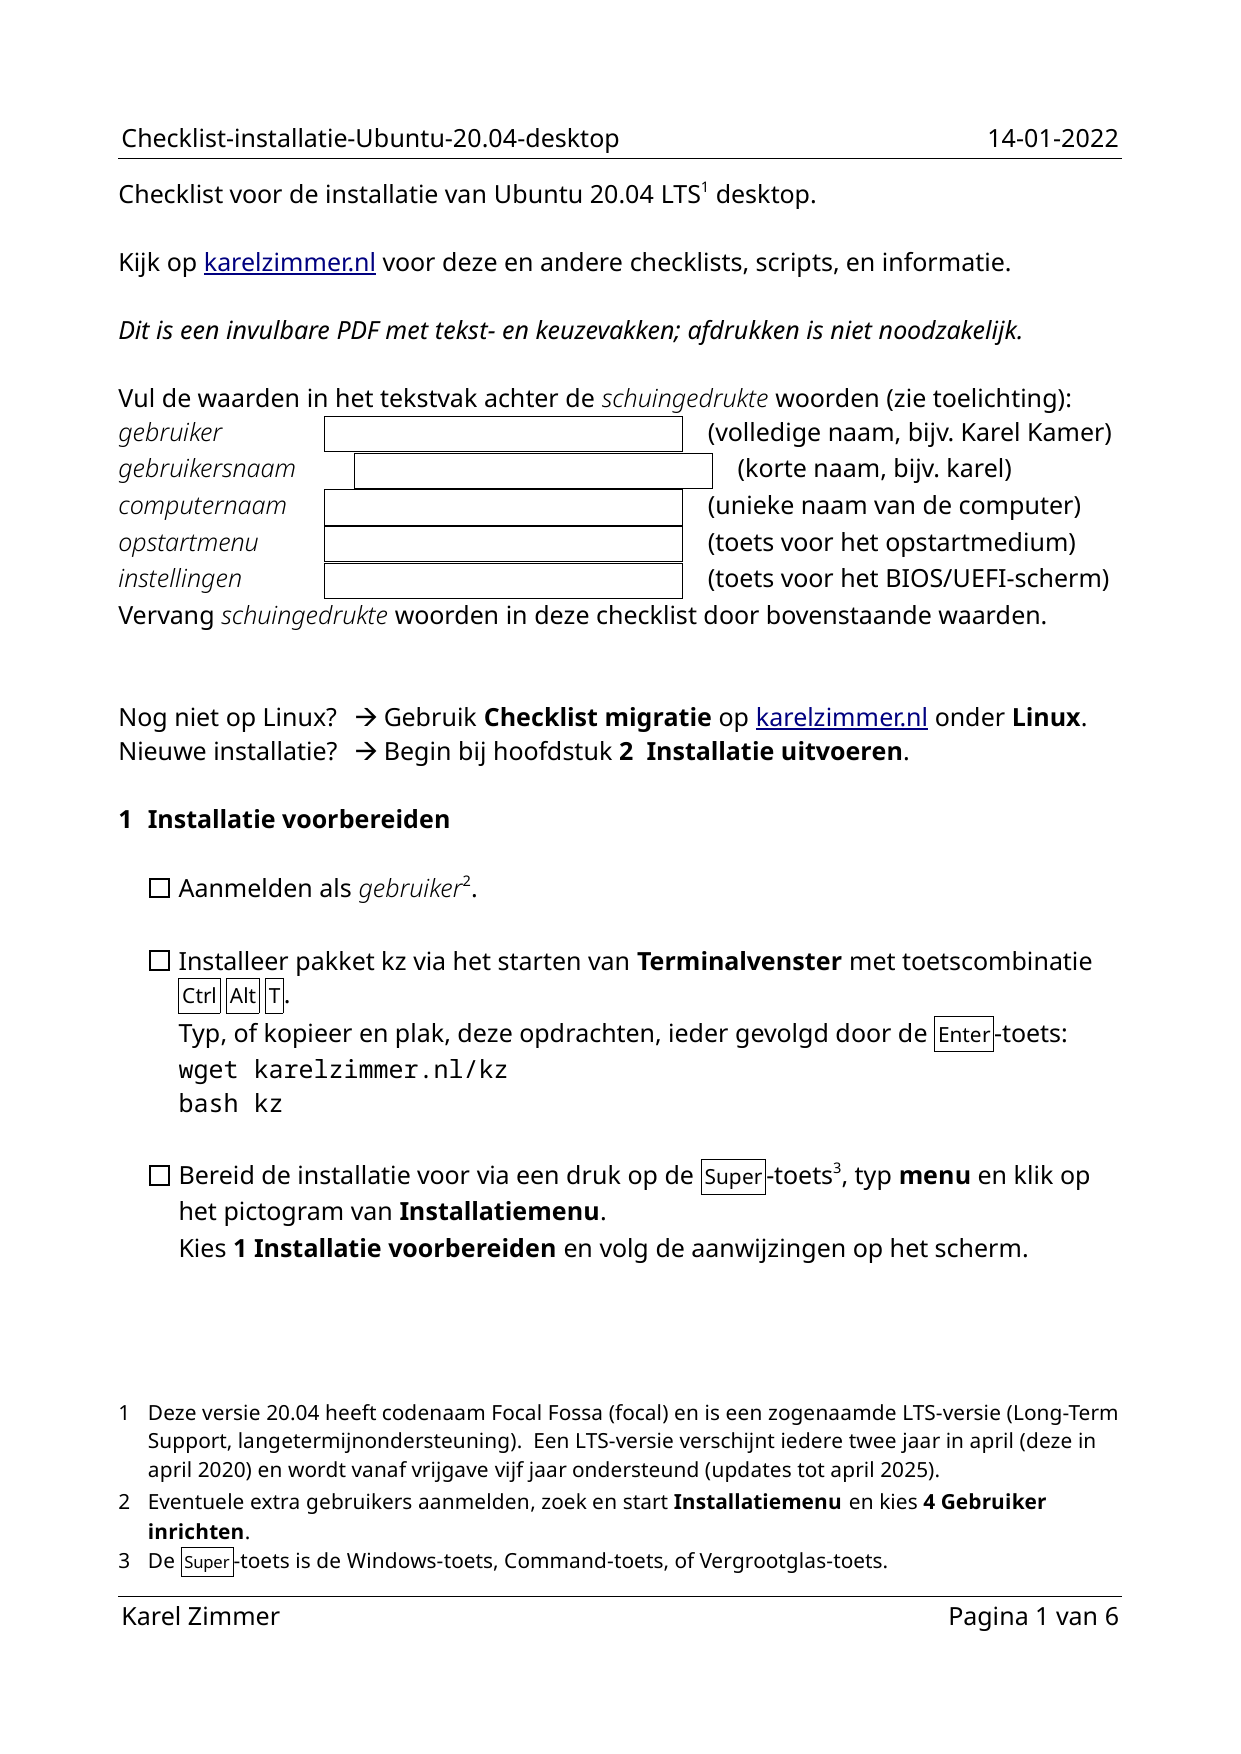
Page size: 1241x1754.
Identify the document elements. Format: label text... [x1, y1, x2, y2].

list Installatie voorbereiden [118, 802, 1122, 836]
table_cell [141, 1015, 177, 1121]
table_cell Installeer pakket kz via het starten van Terminalvenster met toetscombinatie Ctrl Alt T. [177, 942, 1120, 1014]
text instellingen (toets voor het BIOS/UEFI-scherm) [118, 561, 1122, 598]
table_cell [177, 906, 1120, 942]
table_cell [141, 942, 177, 1014]
text Deze versie 20.04 heeft codenaam Focal Fossa (focal) en is een zogenaamde LTS-versie (Long-Term Support, langetermijnondersteuning). Een LTS-versie verschijnt iedere twee jaar in april (deze in april 2020) en wordt vanaf vrijgave vijf jaar ondersteund (updates tot april 2025). [118, 1398, 1122, 1483]
table_cell [141, 1121, 177, 1157]
text computernaam [118, 488, 354, 525]
text Vul de waarden in het tekstvak achter de schuingedrukte woorden (zie toelichting): [118, 381, 1122, 415]
text Dit is een invulbare PDF met tekst- en keuzevakken; afdrukken is niet noodzakelijk. [118, 313, 1122, 347]
text opstartmenu [118, 525, 324, 561]
text Vervang schuingedrukte woorden in deze checklist door bovenstaande waarden. [118, 598, 1122, 632]
text gebruikersnaam (korte naam, bijv. karel) [118, 451, 1122, 488]
text gebruiker (volledige naam, bijv. Karel Kamer) [118, 415, 1122, 451]
table_cell Kies 1 Installatie voorbereiden en volg de aanwijzingen op het scherm. [177, 1229, 1120, 1266]
table_cell Bereid de installatie voor via een druk op de Super-toets, typ menu en klik op het pictogram van Installatiemenu. [177, 1157, 1120, 1229]
text Nog niet op Linux?  Gebruik Checklist migratie op karelzimmer.nl onder Linux. [118, 700, 1122, 734]
table_header [141, 870, 177, 906]
table_cell Typ, of kopieer en plak, deze opdrachten, ieder gevolgd door de Enter-toets: wget karelzimmer.nl/kz bash kz [177, 1015, 1120, 1121]
text Checklist voor de installatie van Ubuntu 20.04 LTS desktop. [118, 177, 1122, 211]
table_cell [141, 1157, 177, 1229]
text Nieuwe installatie?  Begin bij hoofdstuk 2 Installatie uitvoeren. [118, 734, 1122, 768]
table_header Aanmelden als gebruiker. [177, 870, 1120, 906]
text Kijk op karelzimmer.nl voor deze en andere checklists, scripts, en informatie. [118, 245, 1122, 279]
table_cell [177, 1121, 1120, 1157]
text (unieke naam van de computer) [683, 488, 1122, 525]
text (toets voor het opstartmedium) [683, 525, 1122, 561]
table_cell [141, 906, 177, 942]
table_cell [141, 1229, 177, 1266]
